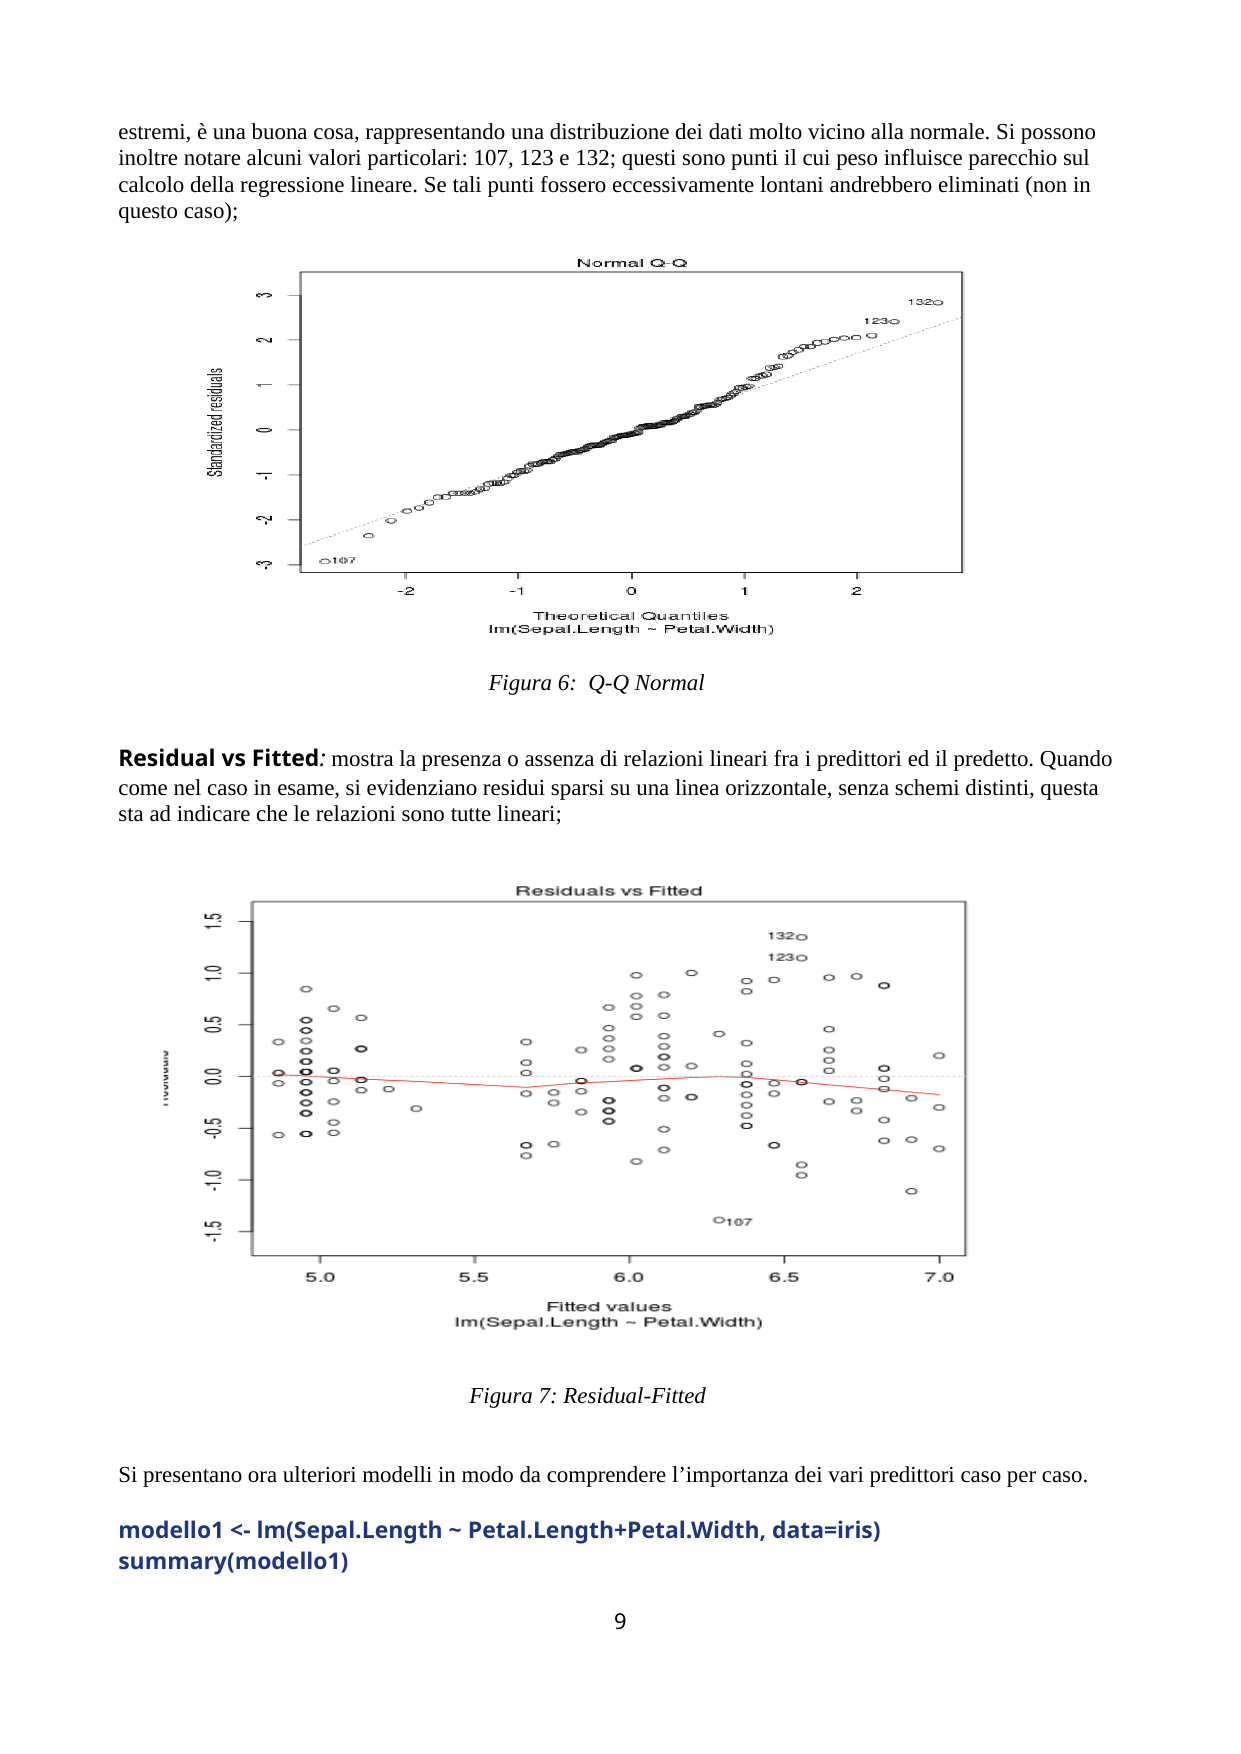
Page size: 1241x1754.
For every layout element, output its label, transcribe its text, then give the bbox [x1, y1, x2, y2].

picture [184, 244, 1011, 653]
text Figura 6: Q-Q Normal [184, 653, 1011, 696]
text Figura 7: Residual-Fitted [164, 1347, 1013, 1408]
text modello1 <- lm(Sepal.Length ~ Petal.Length+Petal.Width, data=iris) [118, 1514, 1122, 1545]
text Residual vs Fitted: mostra la presenza o assenza di relazioni lineari fra i predittori ed il predetto. Quando come nel caso in esame, si evidenziano residui sparsi su una linea orizzontale, senza schemi distinti, questa sta ad indicare che le relazioni sono tutte lineari; [118, 742, 1122, 826]
text summary(modello1) [118, 1545, 1122, 1576]
picture [163, 867, 1014, 1347]
text estremi, è una buona cosa, rappresentando una distribuzione dei dati molto vicino alla normale. Si possono inoltre notare alcuni valori particolari: 107, 123 e 132; questi sono punti il cui peso influisce parecchio sul calcolo della regressione lineare. Se tali punti fossero eccessivamente lontani andrebbero eliminati (non in questo caso); [118, 118, 1122, 223]
text Si presentano ora ulteriori modelli in modo da comprendere l’importanza dei vari predittori caso per caso. [118, 1461, 1122, 1488]
